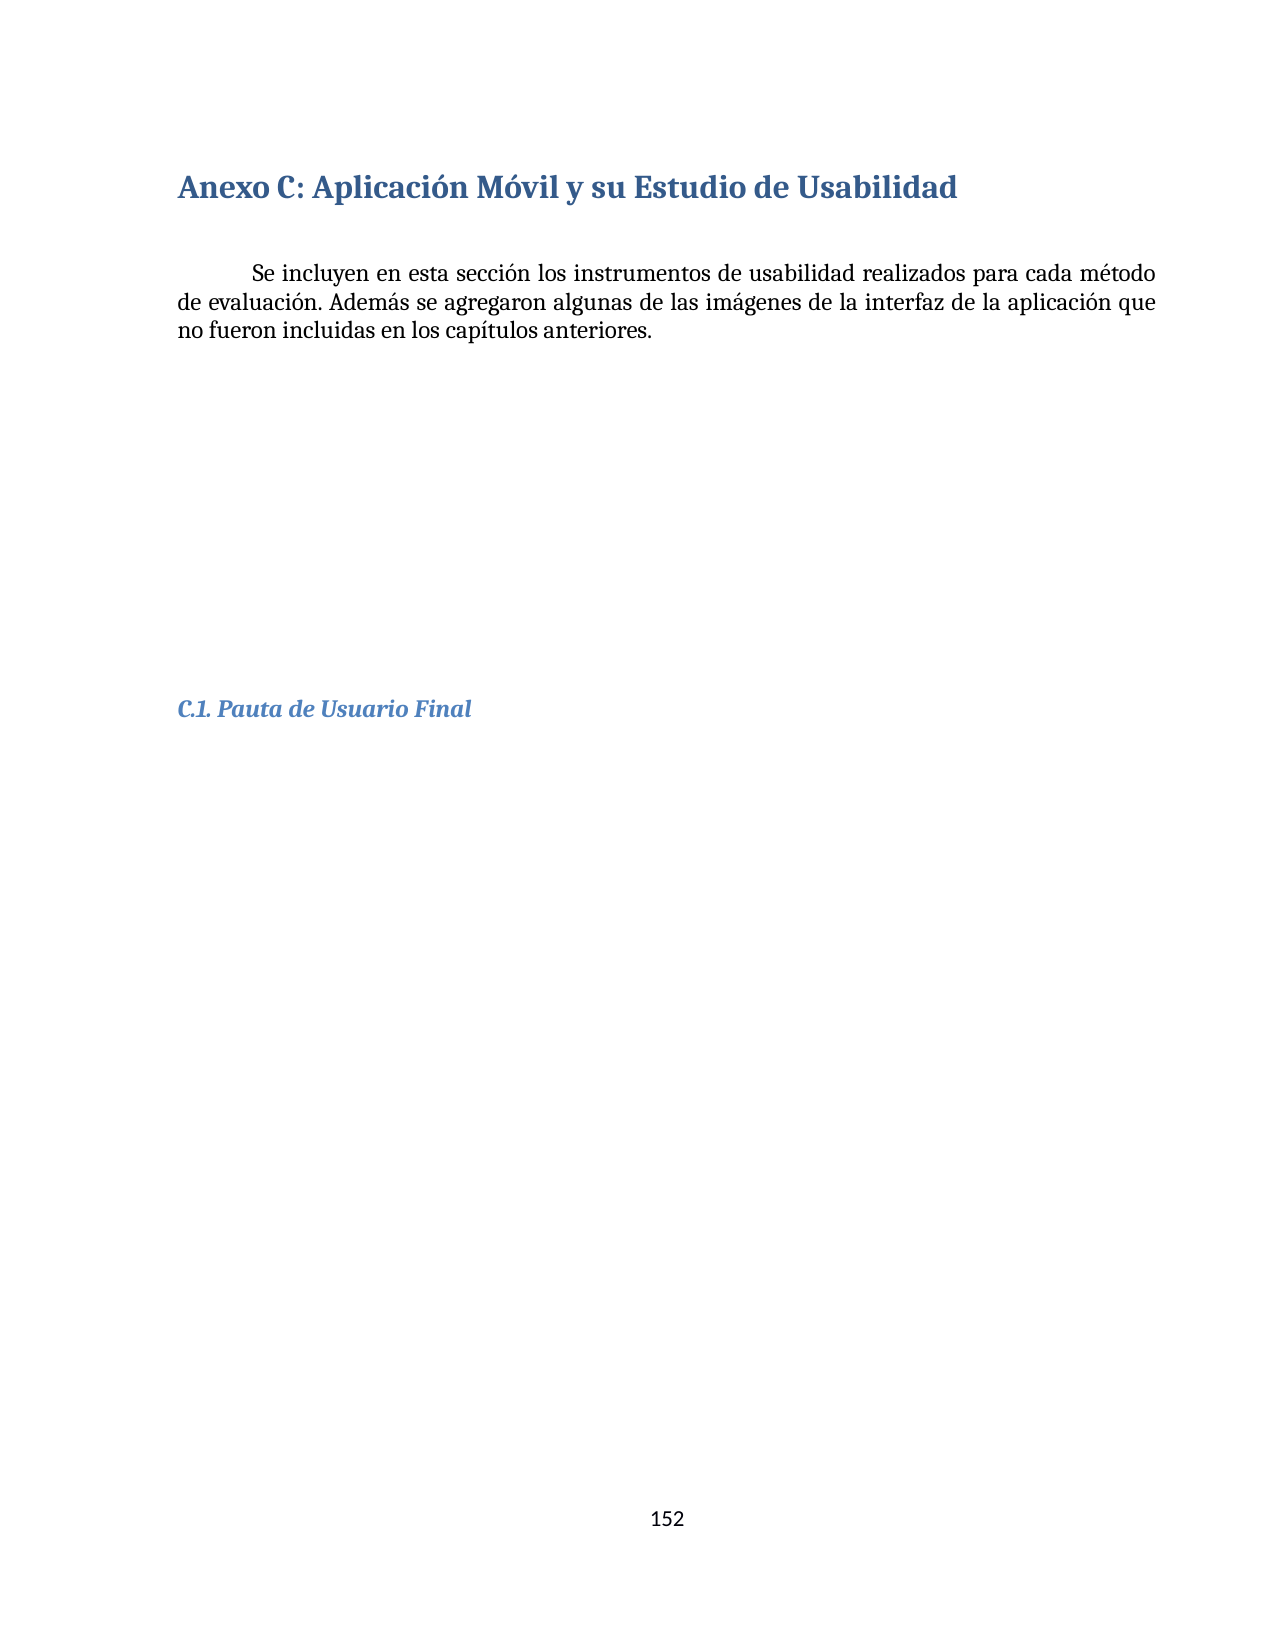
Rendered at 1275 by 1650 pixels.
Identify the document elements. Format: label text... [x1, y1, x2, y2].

text Se incluyen en esta sección los instrumentos de usabilidad realizados para cada método de evaluación. Además se agregaron algunas de las imágenes de la interfaz de la aplicación que no fueron incluidas en los capítulos anteriores. [177, 259, 1157, 345]
subtitle C.1. Pauta de Usuario Final [177, 695, 1157, 724]
subtitle Anexo C: Aplicación Móvil y su Estudio de Usabilidad [177, 168, 1157, 206]
